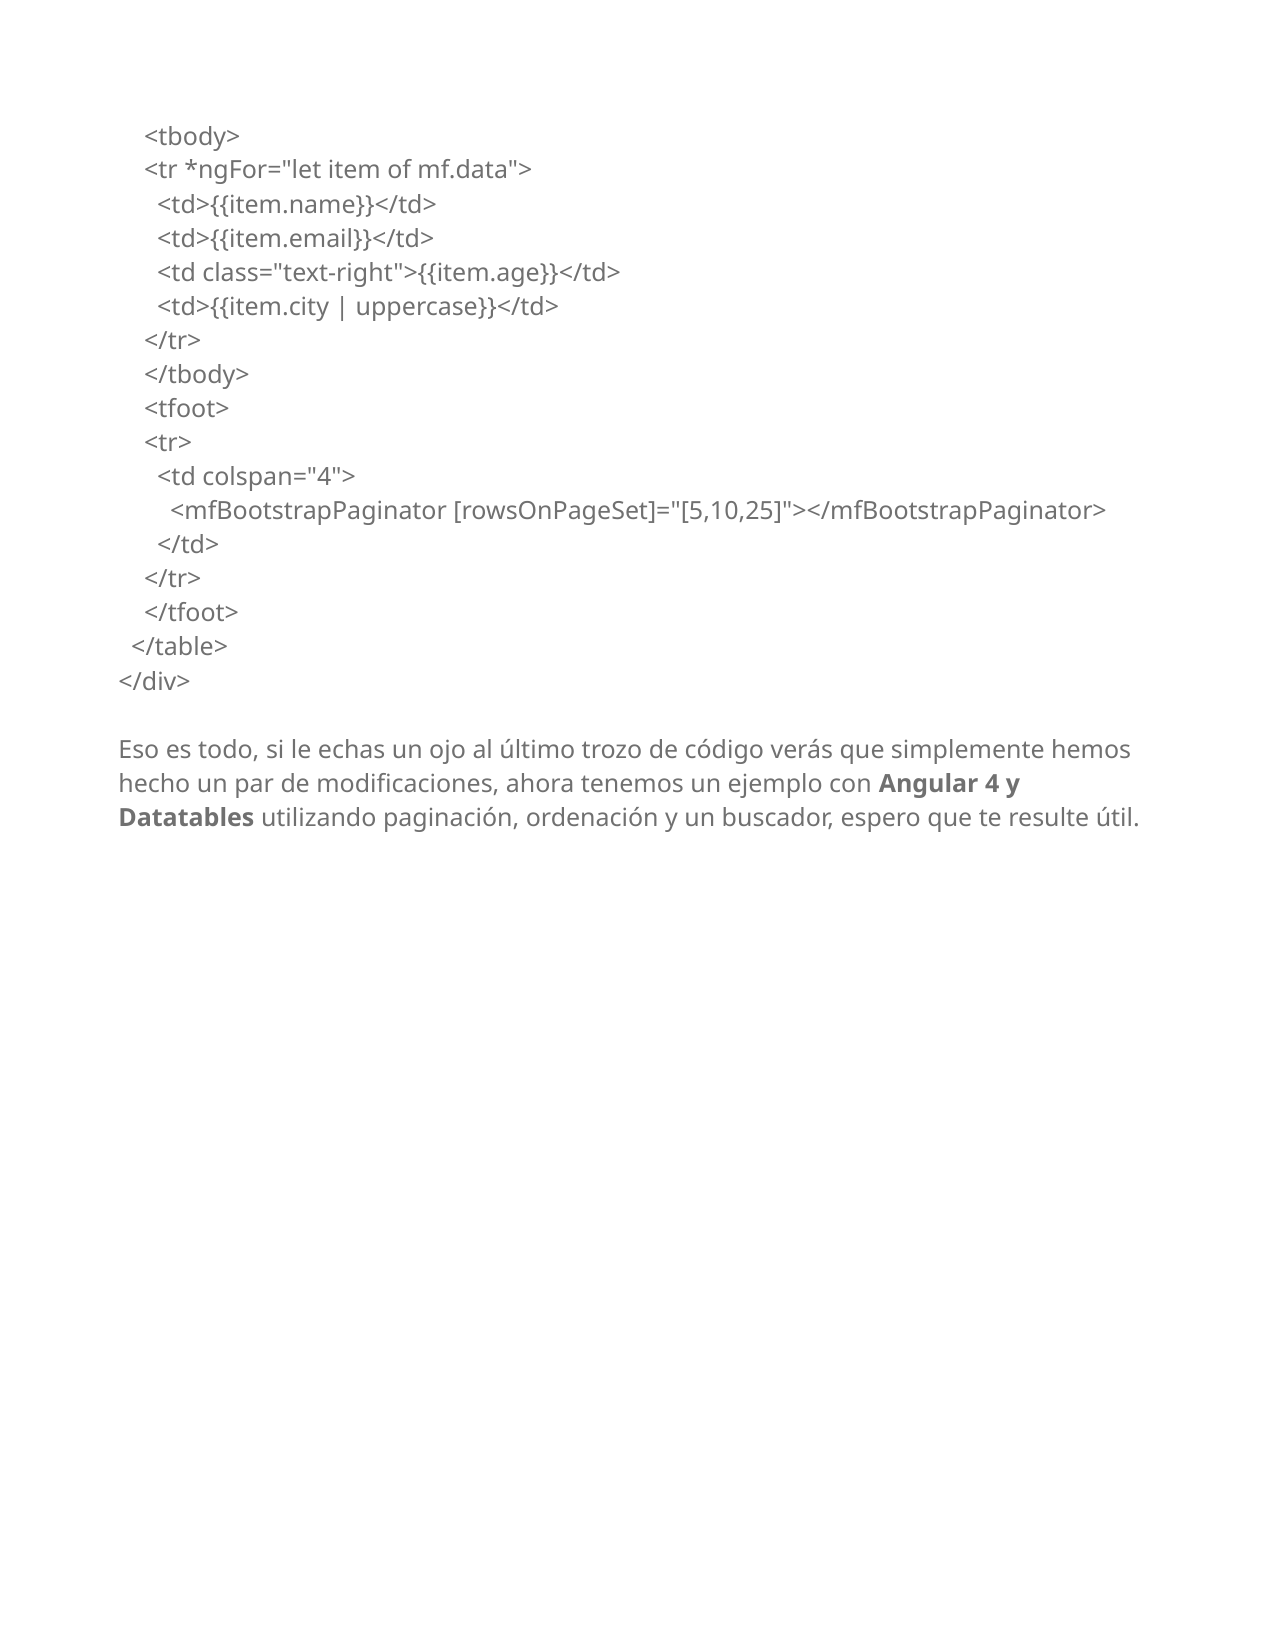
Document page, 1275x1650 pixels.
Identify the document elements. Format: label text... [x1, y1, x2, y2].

text <tfoot> [118, 391, 1157, 425]
text </tbody> [118, 357, 1157, 391]
text Eso es todo, si le echas un ojo al último trozo de código verás que simplemente hemos hecho un par de modificaciones, ahora tenemos un ejemplo con Angular 4 y Datatables utilizando paginación, ordenación y un buscador, espero que te resulte útil. [118, 731, 1157, 833]
text <td>{{item.name}}</td> [118, 186, 1157, 220]
text <tr> [118, 425, 1157, 459]
text <td>{{item.city | uppercase}}</td> [118, 288, 1157, 322]
text <tr *ngFor="let item of mf.data"> [118, 152, 1157, 186]
text </tr> [118, 561, 1157, 595]
text </tfoot> [118, 595, 1157, 629]
text </td> [118, 527, 1157, 561]
text <mfBootstrapPaginator [rowsOnPageSet]="[5,10,25]"></mfBootstrapPaginator> [118, 493, 1157, 527]
text </table> [118, 629, 1157, 663]
text </div> [118, 663, 1157, 697]
text <td colspan="4"> [118, 459, 1157, 493]
text <td class="text-right">{{item.age}}</td> [118, 254, 1157, 288]
text </tr> [118, 322, 1157, 357]
text <tbody> [118, 118, 1157, 152]
text <td>{{item.email}}</td> [118, 220, 1157, 254]
